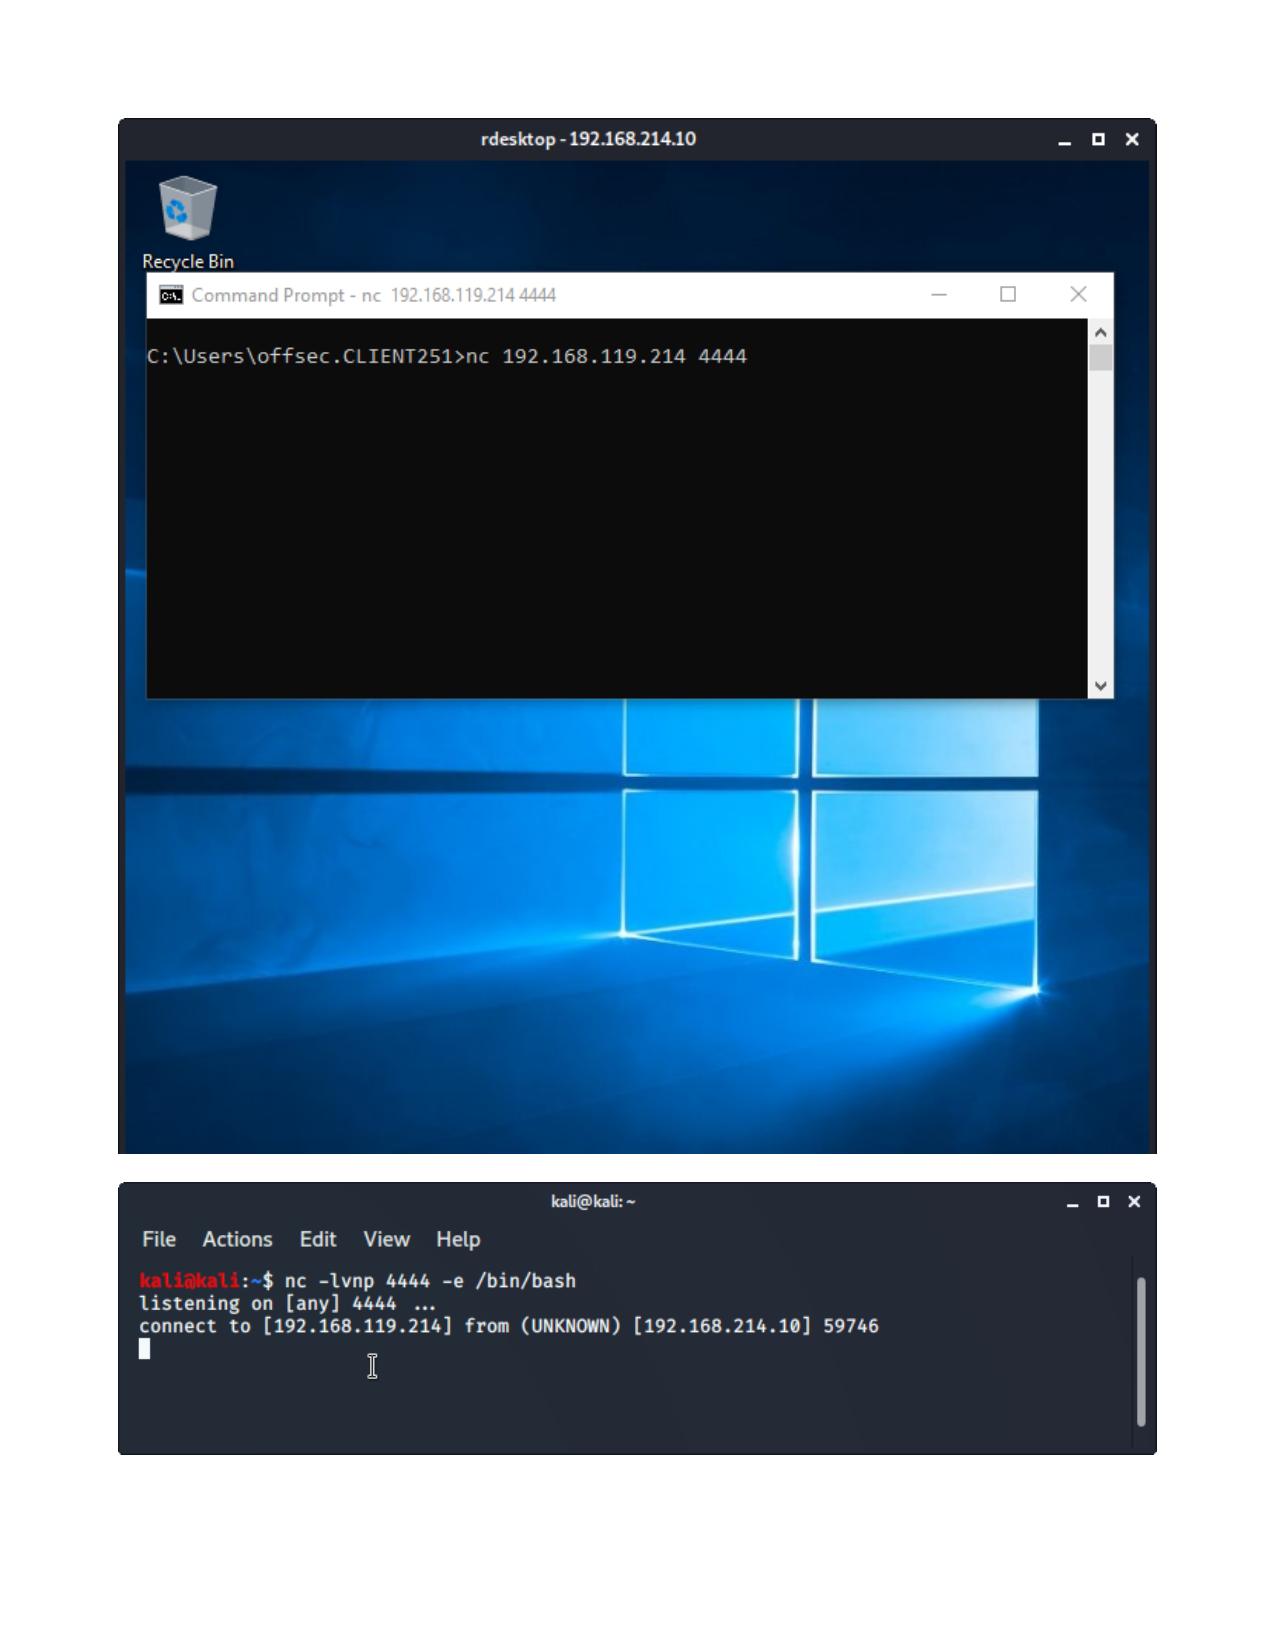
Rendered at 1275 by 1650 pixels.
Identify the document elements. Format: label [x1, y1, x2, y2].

picture [118, 1182, 1157, 1455]
picture [118, 118, 1157, 1154]
